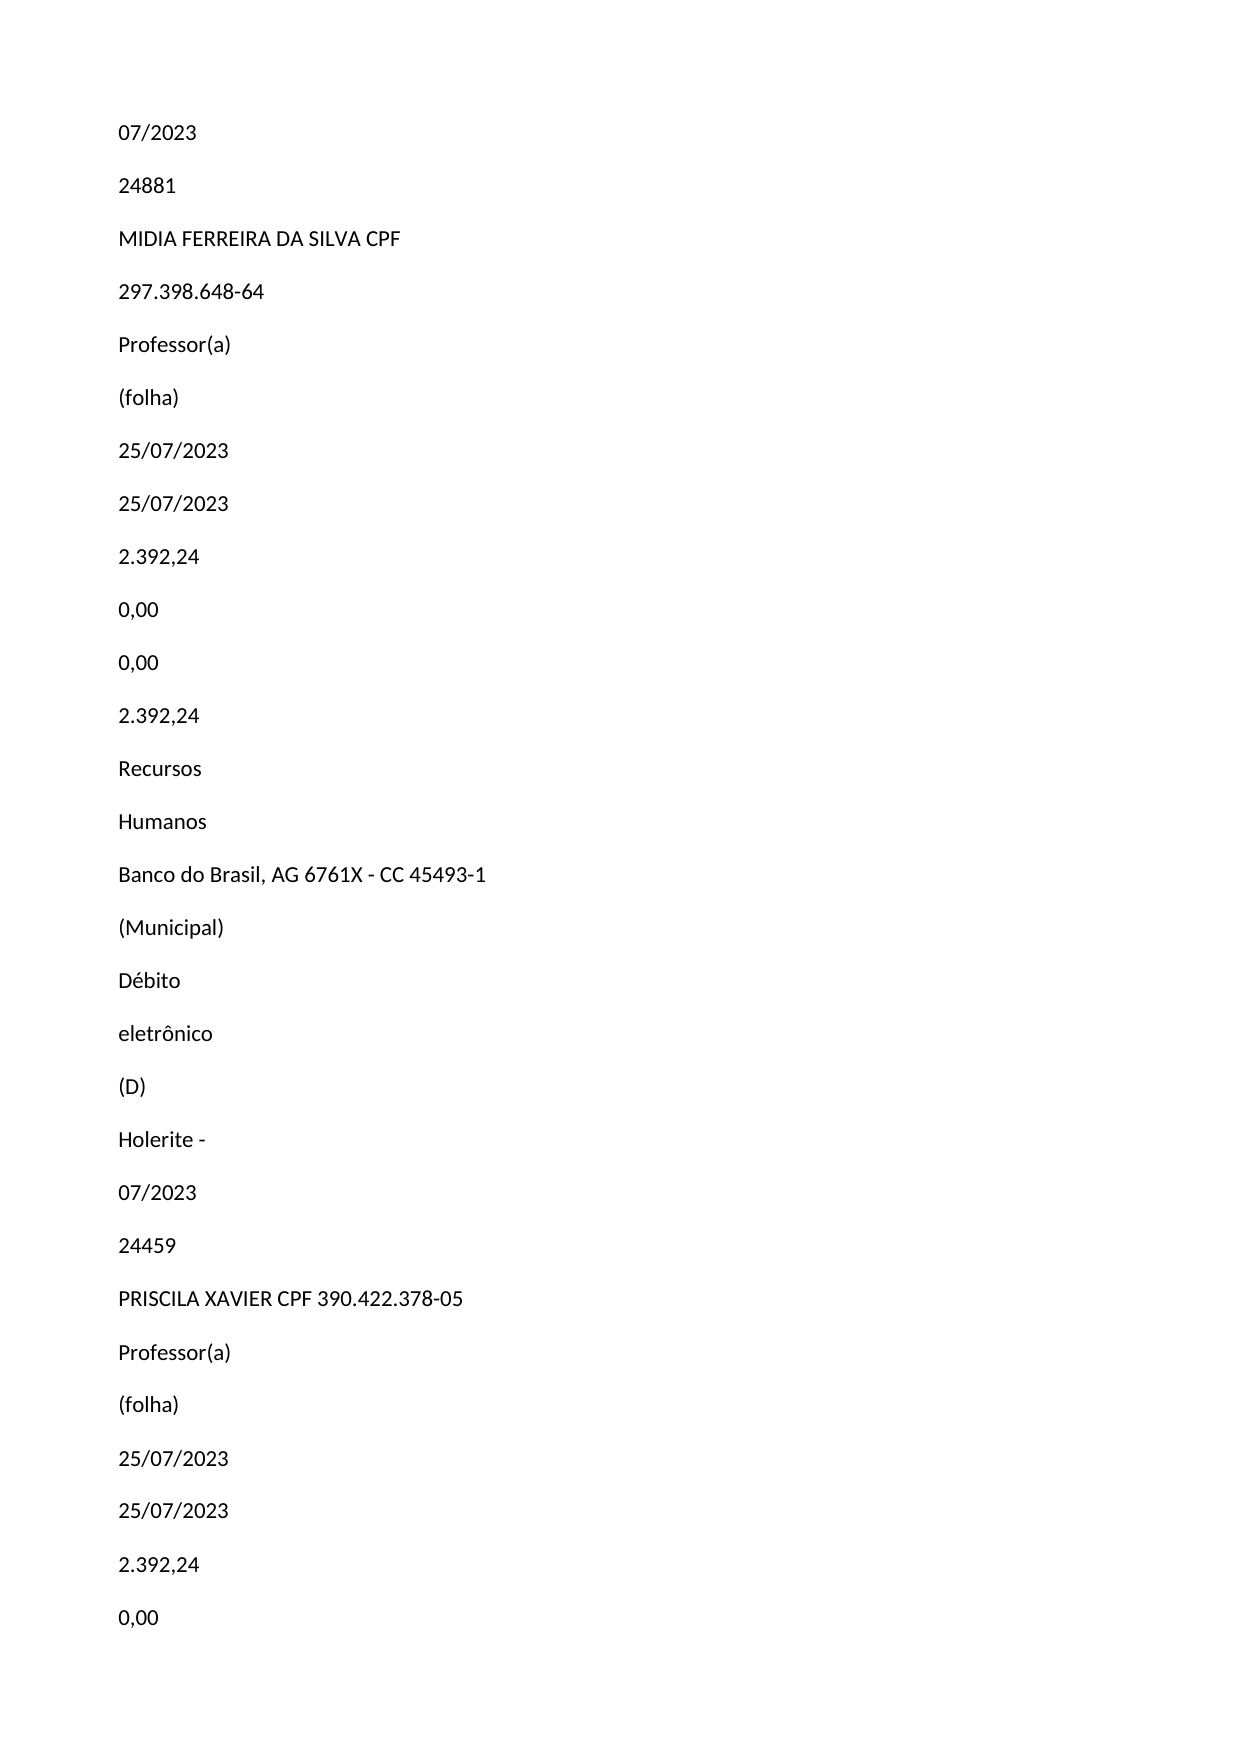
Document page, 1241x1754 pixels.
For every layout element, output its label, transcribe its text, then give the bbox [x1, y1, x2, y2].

text Professor(a) [118, 1338, 1122, 1366]
text 07/2023 [118, 118, 1122, 146]
text Recursos [118, 754, 1122, 782]
text 0,00 [118, 1603, 1122, 1631]
text Holerite - [118, 1126, 1122, 1153]
text 2.392,24 [118, 1550, 1122, 1578]
text 0,00 [118, 595, 1122, 623]
text eletrônico [118, 1019, 1122, 1047]
text 25/07/2023 [118, 436, 1122, 464]
text 25/07/2023 [118, 1497, 1122, 1525]
text (Municipal) [118, 913, 1122, 941]
text (folha) [118, 1391, 1122, 1419]
text Professor(a) [118, 330, 1122, 358]
text 24459 [118, 1232, 1122, 1259]
text 2.392,24 [118, 701, 1122, 729]
text Banco do Brasil, AG 6761X - CC 45493-1 [118, 860, 1122, 888]
text (D) [118, 1072, 1122, 1101]
text Humanos [118, 807, 1122, 835]
text MIDIA FERREIRA DA SILVA CPF [118, 224, 1122, 252]
text 24881 [118, 171, 1122, 199]
text 297.398.648-64 [118, 277, 1122, 305]
text (folha) [118, 383, 1122, 411]
text 2.392,24 [118, 542, 1122, 570]
text 0,00 [118, 648, 1122, 676]
text 25/07/2023 [118, 1444, 1122, 1472]
text PRISCILA XAVIER CPF 390.422.378-05 [118, 1284, 1122, 1313]
text Débito [118, 966, 1122, 994]
text 07/2023 [118, 1178, 1122, 1207]
text 25/07/2023 [118, 489, 1122, 517]
